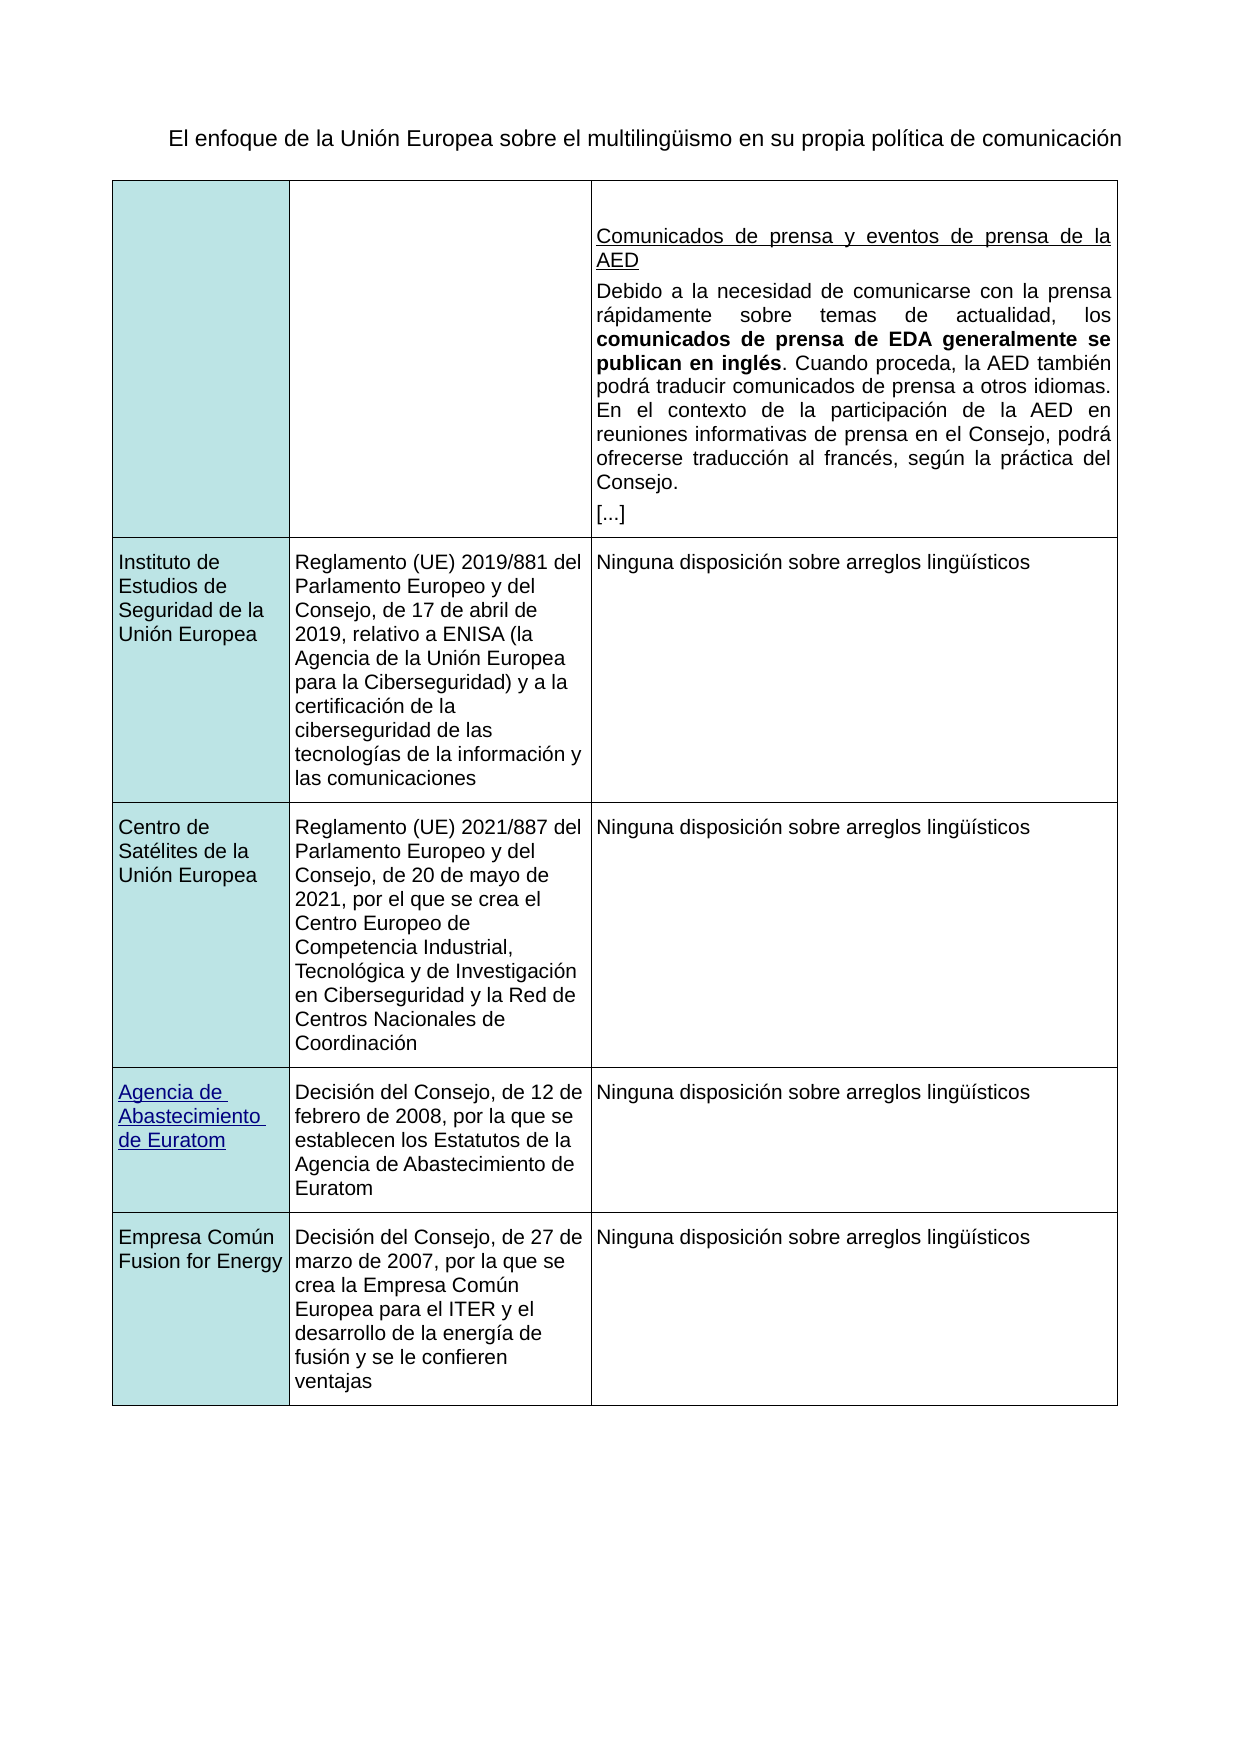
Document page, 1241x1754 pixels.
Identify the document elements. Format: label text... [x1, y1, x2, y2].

table_cell Reglamento (UE) 2021/887 del Parlamento Europeo y del Consejo, de 20 de mayo de 2021, por el que se crea el Centro Europeo de Competencia Industrial, Tecnológica y de Investigación en Ciberseguridad y la Red de Centros Nacionales de Coordinación [290, 803, 591, 1067]
table_cell Ninguna disposición sobre arreglos lingüísticos [592, 1213, 1117, 1405]
table_cell Decisión del Consejo, de 12 de febrero de 2008, por la que se establecen los Estatutos de la Agencia de Abastecimiento de Euratom [290, 1068, 591, 1212]
table_cell Decisión del Consejo, de 27 de marzo de 2007, por la que se crea la Empresa Común Europea para el ITER y el desarrollo de la energía de fusión y se le confieren ventajas [290, 1213, 591, 1405]
table_cell Ninguna disposición sobre arreglos lingüísticos [592, 803, 1117, 1067]
table_cell [113, 181, 289, 537]
table_cell Ninguna disposición sobre arreglos lingüísticos [592, 538, 1117, 802]
table_cell [290, 181, 591, 537]
table_cell Instituto de Estudios de Seguridad de la Unión Europea [113, 538, 289, 802]
table_cell Centro de Satélites de la Unión Europea [113, 803, 289, 1067]
table_cell Reglamento (UE) 2019/881 del Parlamento Europeo y del Consejo, de 17 de abril de 2019, relativo a ENISA (la Agencia de la Unión Europea para la Ciberseguridad) y a la certificación de la ciberseguridad de las tecnologías de la información y las comunicaciones [290, 538, 591, 802]
table_cell Agencia de Abastecimiento de Euratom [113, 1068, 289, 1212]
table_cell Empresa Común Fusion for Energy [113, 1213, 289, 1405]
table_cell Comunicados de prensa y eventos de prensa de la AED Debido a la necesidad de comunicarse con la prensa rápidamente sobre temas de actualidad, los comunicados de prensa de EDA generalmente se publican en inglés. Cuando proceda, la AED también podrá traducir comunicados de prensa a otros idiomas. En el contexto de la participación de la AED en reuniones informativas de prensa en el Consejo, podrá ofrecerse traducción al francés, según la práctica del Consejo. [...] [592, 181, 1117, 537]
table_cell Ninguna disposición sobre arreglos lingüísticos [592, 1068, 1117, 1212]
